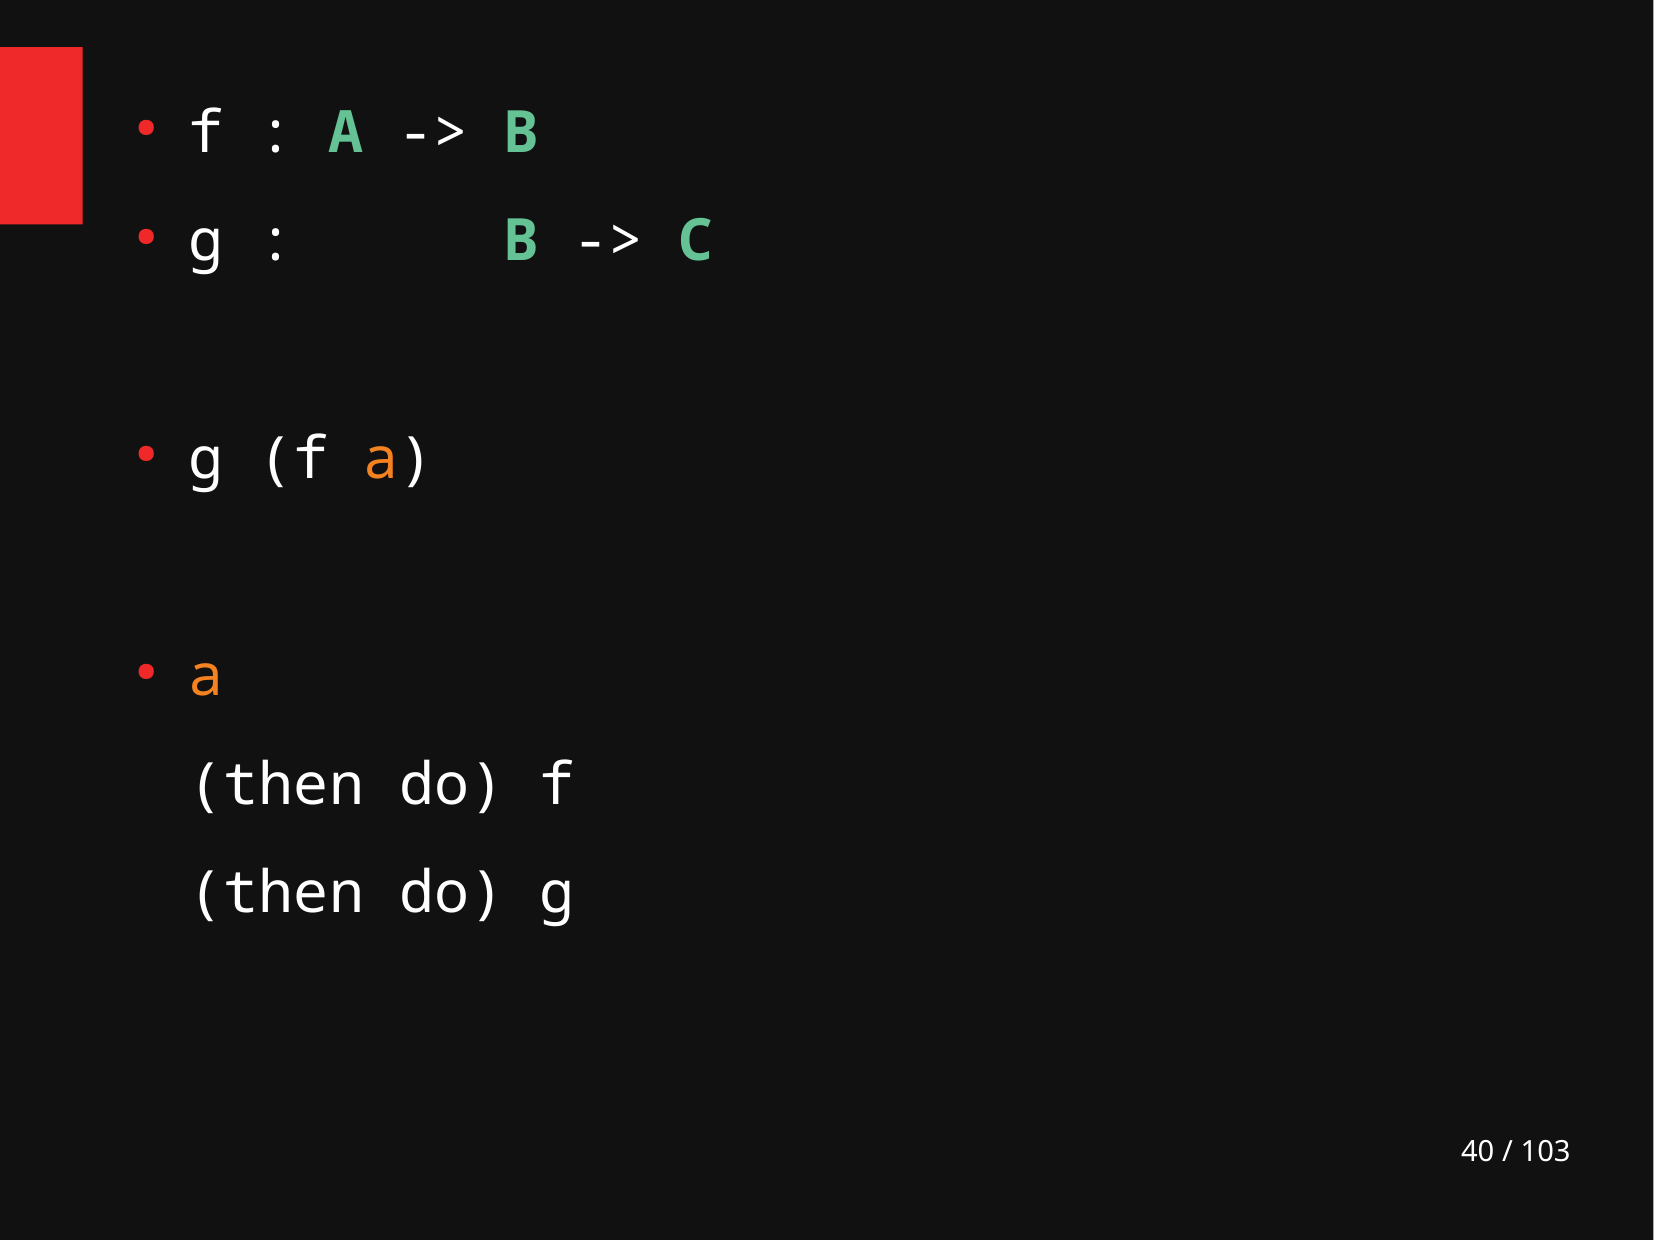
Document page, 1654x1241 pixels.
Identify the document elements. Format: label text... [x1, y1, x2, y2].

list f : A -> B g : B -> C g (f a) a (then do) f (then do) g [118, 90, 1536, 1074]
